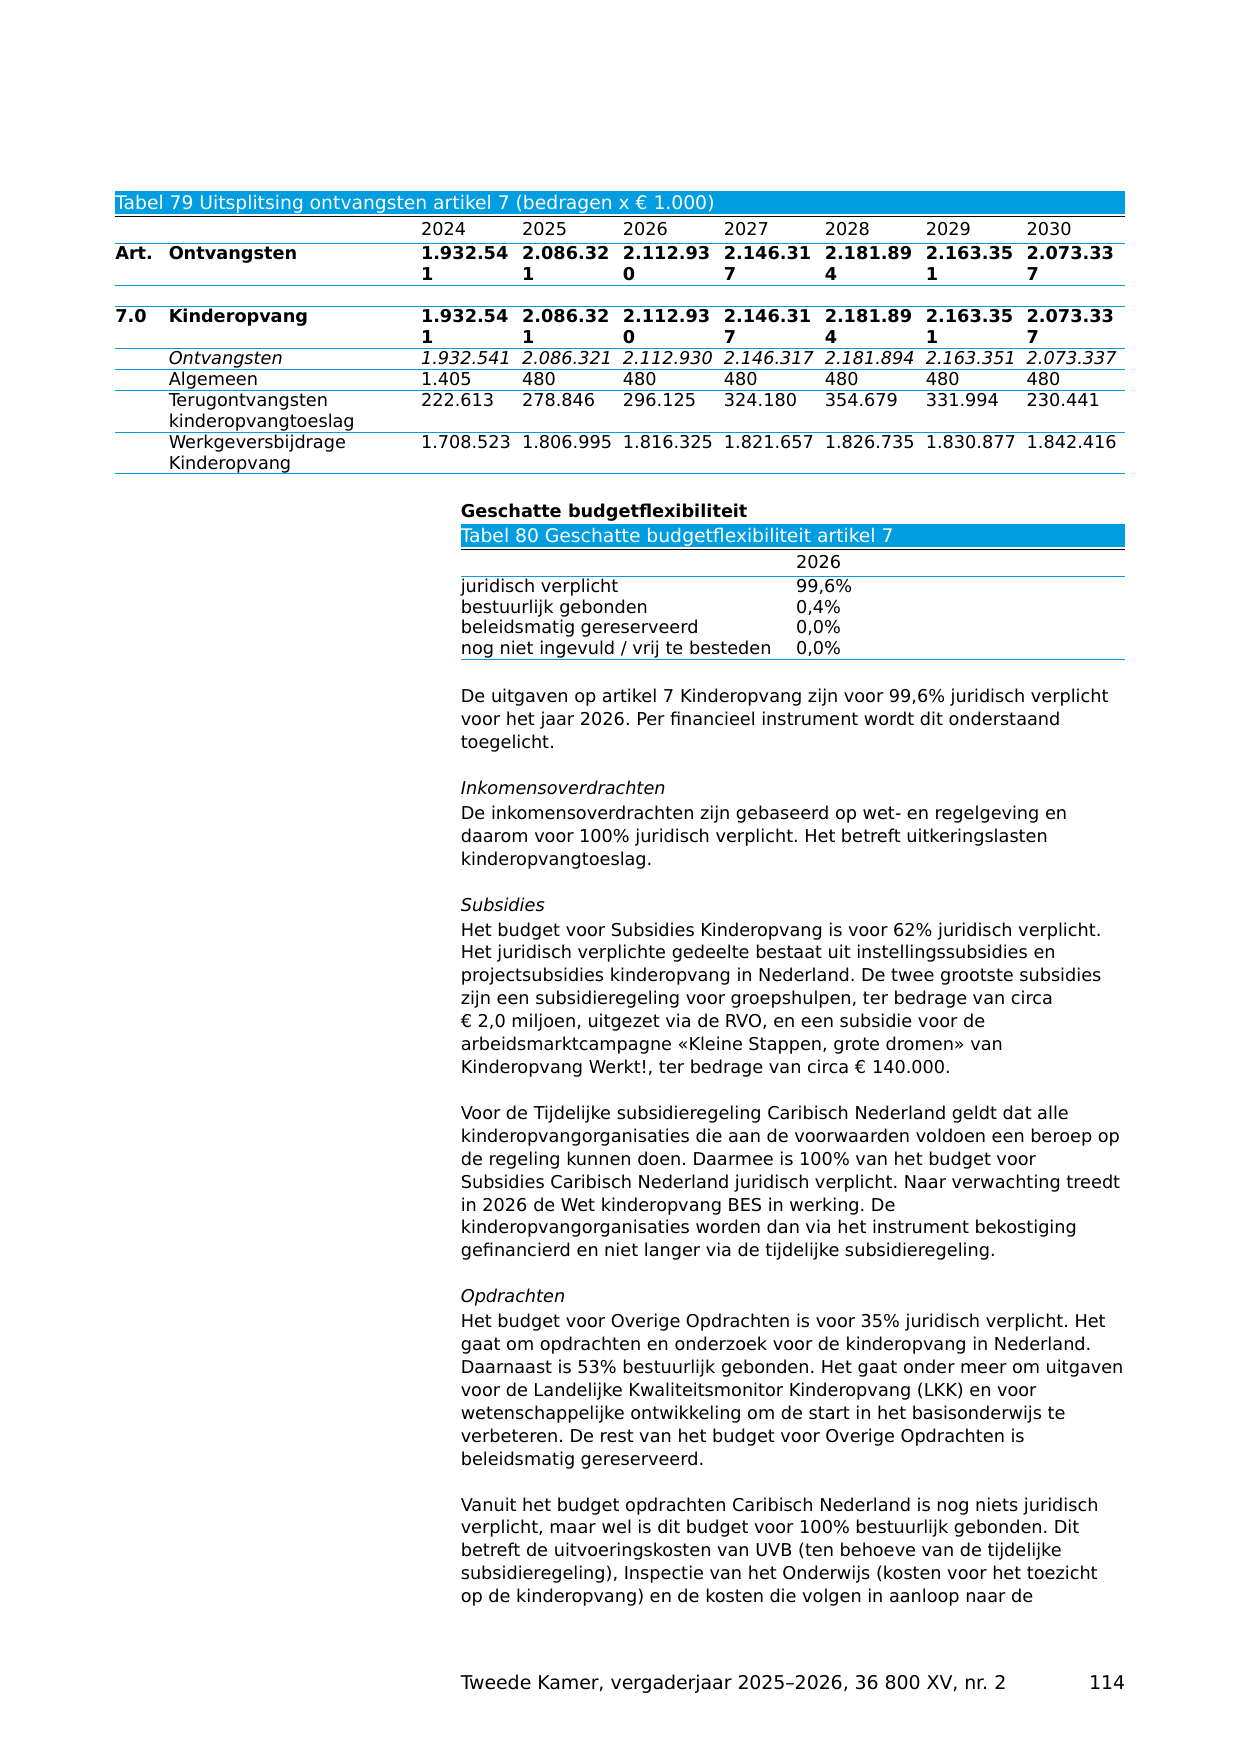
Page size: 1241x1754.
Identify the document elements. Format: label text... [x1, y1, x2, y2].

table_cell [115, 433, 166, 473]
table_cell Ontvangsten [166, 244, 418, 284]
table_cell 296.125 [620, 391, 721, 431]
table_cell 2.086.321 [519, 349, 620, 368]
table_cell 1.806.995 [519, 433, 620, 473]
table_cell 2026 [620, 217, 721, 243]
table_cell 7.0 [115, 307, 166, 347]
table_cell 0,0% [793, 618, 1125, 638]
table_cell [1024, 286, 1125, 306]
table_cell 324.180 [721, 391, 822, 431]
text Voor de Tijdelijke subsidieregeling Caribisch Nederland geldt dat alle kinderopvangorganisaties die aan de voorwaarden voldoen een beroep op de regeling kunnen doen. Daarmee is 100% van het budget voor Subsidies Caribisch Nederland juridisch verplicht. Naar verwachting treedt in 2026 de Wet kinderopvang BES in werking. De kinderopvangorganisaties worden dan via het instrument bekostiging gefinancierd en niet langer via de tijdelijke subsidieregeling. [461, 1101, 1125, 1261]
table_cell 1.816.325 [620, 433, 721, 473]
table_cell [519, 286, 620, 306]
table_cell Terugontvangsten kinderopvangtoeslag [166, 391, 418, 431]
table_cell [418, 286, 519, 306]
table_cell [115, 217, 166, 243]
table_cell Werkgeversbijdrage Kinderopvang [166, 433, 418, 473]
table_cell 480 [519, 370, 620, 390]
table_cell 2.112.930 [620, 349, 721, 368]
table_cell 1.932.541 [418, 244, 519, 284]
table_cell [620, 286, 721, 306]
table_cell 2.073.337 [1024, 349, 1125, 368]
table_cell 1.932.541 [418, 349, 519, 368]
table_cell 222.613 [418, 391, 519, 431]
text De uitgaven op artikel 7 Kinderopvang zijn voor 99,6% juridisch verplicht voor het jaar 2026. Per financieel instrument wordt dit onderstaand toegelicht. [461, 684, 1125, 753]
text Het budget voor Subsidies Kinderopvang is voor 62% juridisch verplicht. Het juridisch verplichte gedeelte bestaat uit instellingssubsidies en projectsubsidies kinderopvang in Nederland. De twee grootste subsidies zijn een subsidieregeling voor groepshulpen, ter bedrage van circa € 2,0 miljoen, uitgezet via de RVO, en een subsidie voor de arbeidsmarktcampagne «Kleine Stappen, grote dromen» van Kinderopvang Werkt!, ter bedrage van circa € 140.000. [461, 918, 1125, 1078]
table_cell 2.073.337 [1024, 307, 1125, 347]
text De inkomensoverdrachten zijn gebaseerd op wet- en regelgeving en daarom voor 100% juridisch verplicht. Het betreft uitkeringslasten kinderopvangtoeslag. [461, 801, 1125, 870]
table_cell beleidsmatig gereserveerd [461, 618, 793, 638]
table_cell [721, 286, 822, 306]
table_cell 99,6% [793, 577, 1125, 597]
table_cell 354.679 [822, 391, 923, 431]
table_cell [115, 286, 166, 306]
table_cell 230.441 [1024, 391, 1125, 431]
text Vanuit het budget opdrachten Caribisch Nederland is nog niets juridisch verplicht, maar wel is dit budget voor 100% bestuurlijk gebonden. Dit betreft de uitvoeringskosten van UVB (ten behoeve van de tijdelijke subsidieregeling), Inspectie van het Onderwijs (kosten voor het toezicht op de kinderopvang) en de kosten die volgen in aanloop naar de [461, 1493, 1125, 1607]
table_cell 1.830.877 [923, 433, 1023, 473]
table_cell 1.708.523 [418, 433, 519, 473]
table_cell 2.181.894 [822, 349, 923, 368]
table_cell [115, 391, 166, 431]
table_cell 480 [822, 370, 923, 390]
table_cell Art. [115, 244, 166, 284]
table_cell [166, 217, 418, 243]
table_cell 1.932.541 [418, 307, 519, 347]
table_cell 2028 [822, 217, 923, 243]
table_cell 2.163.351 [923, 349, 1023, 368]
table_cell 2025 [519, 217, 620, 243]
table_cell 2.163.351 [923, 307, 1023, 347]
table_cell Ontvangsten [166, 349, 418, 368]
table_cell 480 [923, 370, 1023, 390]
table_cell 1.842.416 [1024, 433, 1125, 473]
table_cell 2024 [418, 217, 519, 243]
table_cell bestuurlijk gebonden [461, 597, 793, 617]
table_cell 1.826.735 [822, 433, 923, 473]
table_cell Kinderopvang [166, 307, 418, 347]
table_cell 2.146.317 [721, 349, 822, 368]
table_cell 2.112.930 [620, 307, 721, 347]
text Opdrachten [461, 1284, 1125, 1307]
table_cell 2.146.317 [721, 244, 822, 284]
table_cell [115, 349, 166, 368]
table_cell 2.086.321 [519, 244, 620, 284]
table_cell [461, 550, 793, 576]
table_cell 2030 [1024, 217, 1125, 243]
text Het budget voor Overige Opdrachten is voor 35% juridisch verplicht. Het gaat om opdrachten en onderzoek voor de kinderopvang in Nederland. Daarnaast is 53% bestuurlijk gebonden. Het gaat onder meer om uitgaven voor de Landelijke Kwaliteitsmonitor Kinderopvang (LKK) en voor wetenschappelijke ontwikkeling om de start in het basisonderwijs te verbeteren. De rest van het budget voor Overige Opdrachten is beleidsmatig gereserveerd. [461, 1309, 1125, 1470]
table_cell 480 [721, 370, 822, 390]
table_cell 2.146.317 [721, 307, 822, 347]
table_cell 2.073.337 [1024, 244, 1125, 284]
table_cell 480 [620, 370, 721, 390]
table_cell [166, 286, 418, 306]
table_cell 1.821.657 [721, 433, 822, 473]
table_cell juridisch verplicht [461, 577, 793, 597]
text Inkomensoverdrachten [461, 776, 1125, 799]
table_cell 2.163.351 [923, 244, 1023, 284]
text Geschatte budgetflexibiliteit [461, 499, 1125, 522]
text Subsidies [461, 893, 1125, 916]
table_cell [115, 370, 166, 390]
table_cell 1.405 [418, 370, 519, 390]
table_cell 2.086.321 [519, 307, 620, 347]
table_cell nog niet ingevuld / vrij te besteden [461, 638, 793, 659]
table_cell [923, 286, 1023, 306]
table_cell 2.181.894 [822, 307, 923, 347]
table_cell 2.112.930 [620, 244, 721, 284]
table_cell 2029 [923, 217, 1023, 243]
table_cell [822, 286, 923, 306]
table_cell 2027 [721, 217, 822, 243]
table_cell 0,4% [793, 597, 1125, 617]
table_cell 331.994 [923, 391, 1023, 431]
table_cell 2.181.894 [822, 244, 923, 284]
table_cell 480 [1024, 370, 1125, 390]
table_cell Algemeen [166, 370, 418, 390]
table_cell 278.846 [519, 391, 620, 431]
table_cell 0,0% [793, 638, 1125, 659]
table_cell 2026 [793, 550, 1125, 576]
